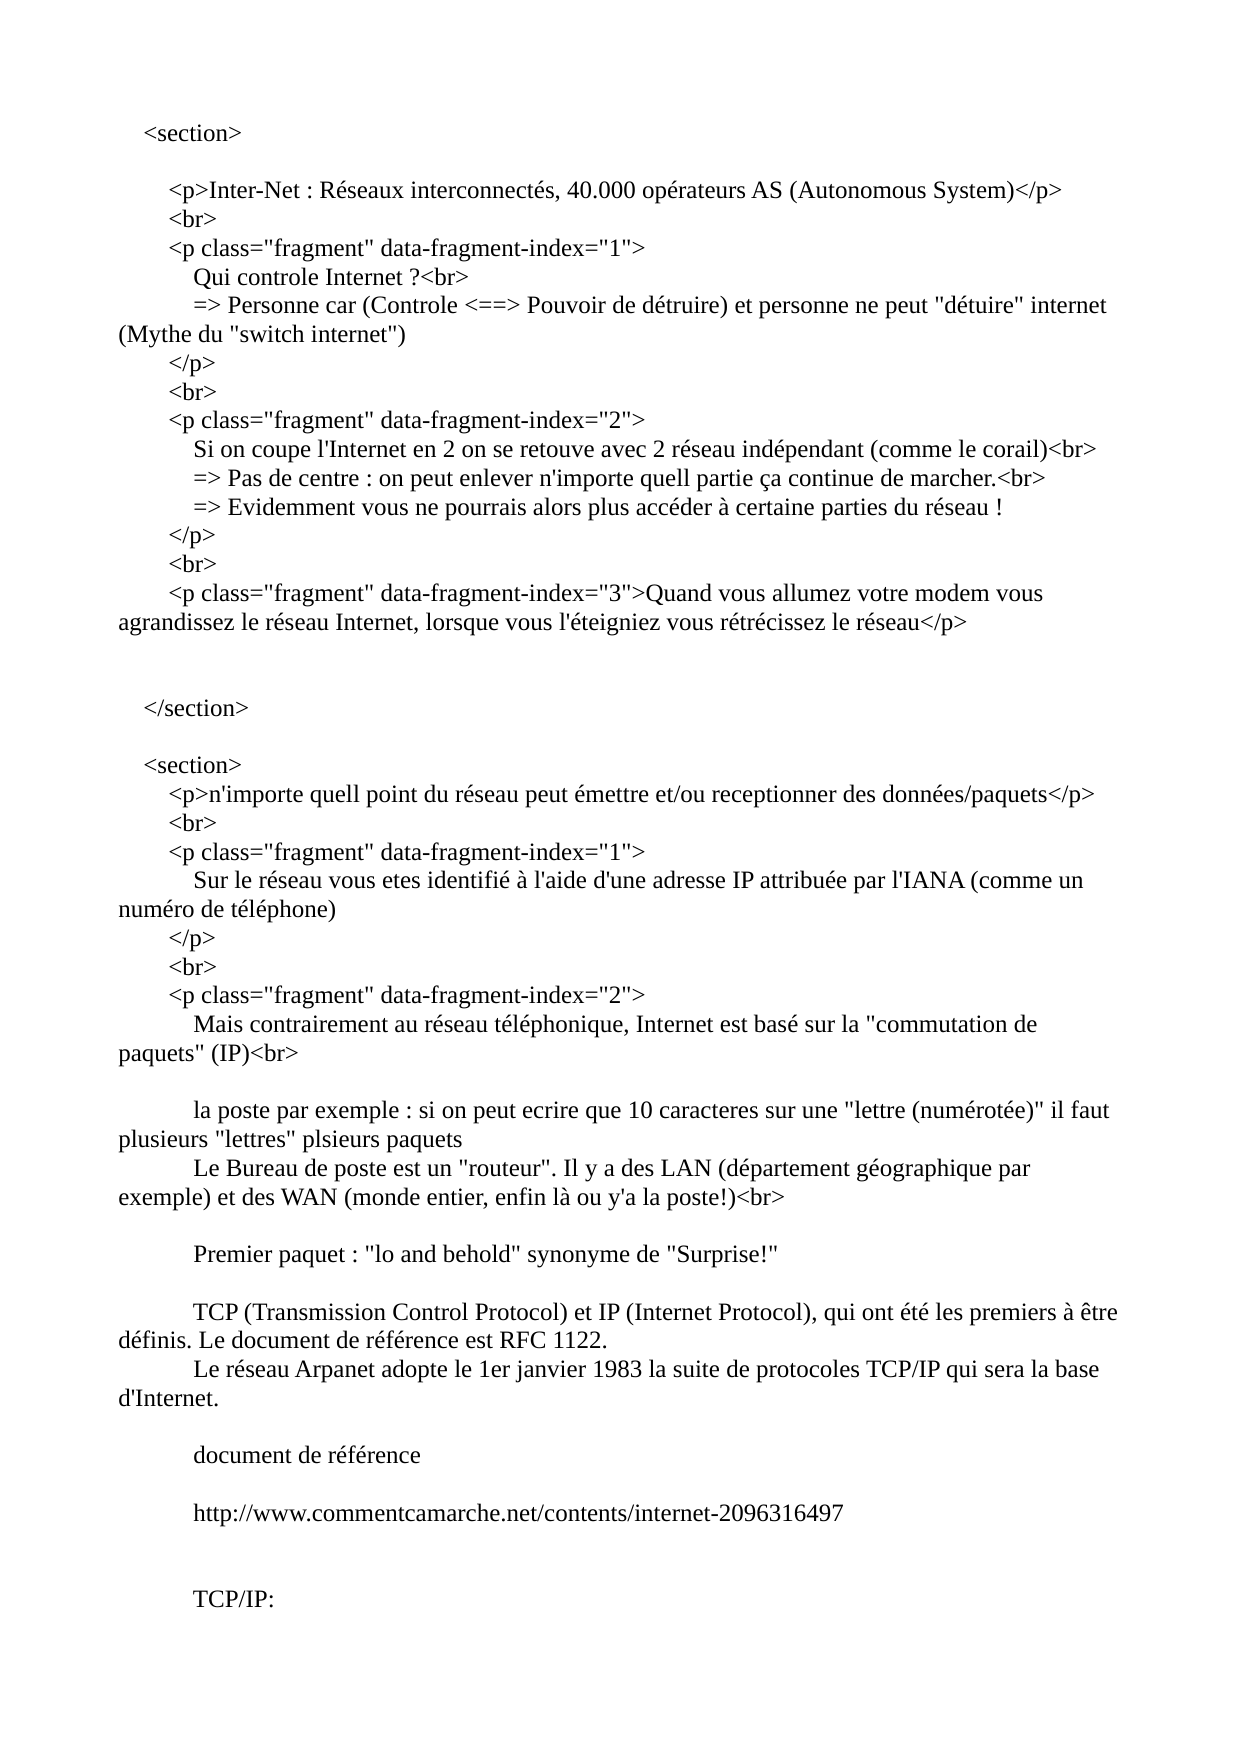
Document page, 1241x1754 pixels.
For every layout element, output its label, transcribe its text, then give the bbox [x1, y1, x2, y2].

text TCP (Transmission Control Protocol) et IP (Internet Protocol), qui ont été les premiers à être définis. Le document de référence est RFC 1122. [118, 1297, 1122, 1354]
text Le réseau Arpanet adopte le 1er janvier 1983 la suite de protocoles TCP/IP qui sera la base d'Internet. [118, 1354, 1122, 1412]
text </p> [118, 923, 1122, 952]
text => Personne car (Controle <==> Pouvoir de détruire) et personne ne peut "détuire" internet (Mythe du "switch internet") [118, 291, 1122, 348]
text Premier paquet : "lo and behold" synonyme de "Surprise!" [118, 1239, 1122, 1268]
text Le Bureau de poste est un "routeur". Il y a des LAN (département géographique par exemple) et des WAN (monde entier, enfin là ou y'a la poste!)<br> [118, 1153, 1122, 1211]
text Mais contrairement au réseau téléphonique, Internet est basé sur la "commutation de paquets" (IP)<br> [118, 1009, 1122, 1067]
text la poste par exemple : si on peut ecrire que 10 caracteres sur une "lettre (numérotée)" il faut plusieurs "lettres" plsieurs paquets [118, 1096, 1122, 1153]
text <br> [118, 204, 1122, 233]
text => Pas de centre : on peut enlever n'importe quell partie ça continue de marcher.<br> [118, 463, 1122, 492]
text <p class="fragment" data-fragment-index="2"> [118, 981, 1122, 1009]
text <section> [118, 751, 1122, 779]
text TCP/IP: [118, 1584, 1122, 1613]
text <br> [118, 377, 1122, 406]
text <p>n'importe quell point du réseau peut émettre et/ou receptionner des données/paquets</p> [118, 779, 1122, 808]
text <p class="fragment" data-fragment-index="1"> [118, 233, 1122, 262]
text <p class="fragment" data-fragment-index="3">Quand vous allumez votre modem vous agrandissez le réseau Internet, lorsque vous l'éteigniez vous rétrécissez le réseau</p> [118, 578, 1122, 636]
text <p class="fragment" data-fragment-index="1"> [118, 837, 1122, 866]
text Si on coupe l'Internet en 2 on se retouve avec 2 réseau indépendant (comme le corail)<br> [118, 434, 1122, 463]
text </p> [118, 348, 1122, 377]
text </section> [118, 693, 1122, 722]
text <section> [118, 118, 1122, 147]
text <br> [118, 549, 1122, 578]
text <br> [118, 808, 1122, 837]
text => Evidemment vous ne pourrais alors plus accéder à certaine parties du réseau ! [118, 492, 1122, 521]
text document de référence [118, 1441, 1122, 1469]
text Sur le réseau vous etes identifié à l'aide d'une adresse IP attribuée par l'IANA (comme un numéro de téléphone) [118, 866, 1122, 923]
text <br> [118, 952, 1122, 981]
text http://www.commentcamarche.net/contents/internet-2096316497 [118, 1498, 1122, 1527]
text <p>Inter-Net : Réseaux interconnectés, 40.000 opérateurs AS (Autonomous System)</p> [118, 176, 1122, 204]
text Qui controle Internet ?<br> [118, 262, 1122, 291]
text <p class="fragment" data-fragment-index="2"> [118, 406, 1122, 434]
text </p> [118, 521, 1122, 549]
